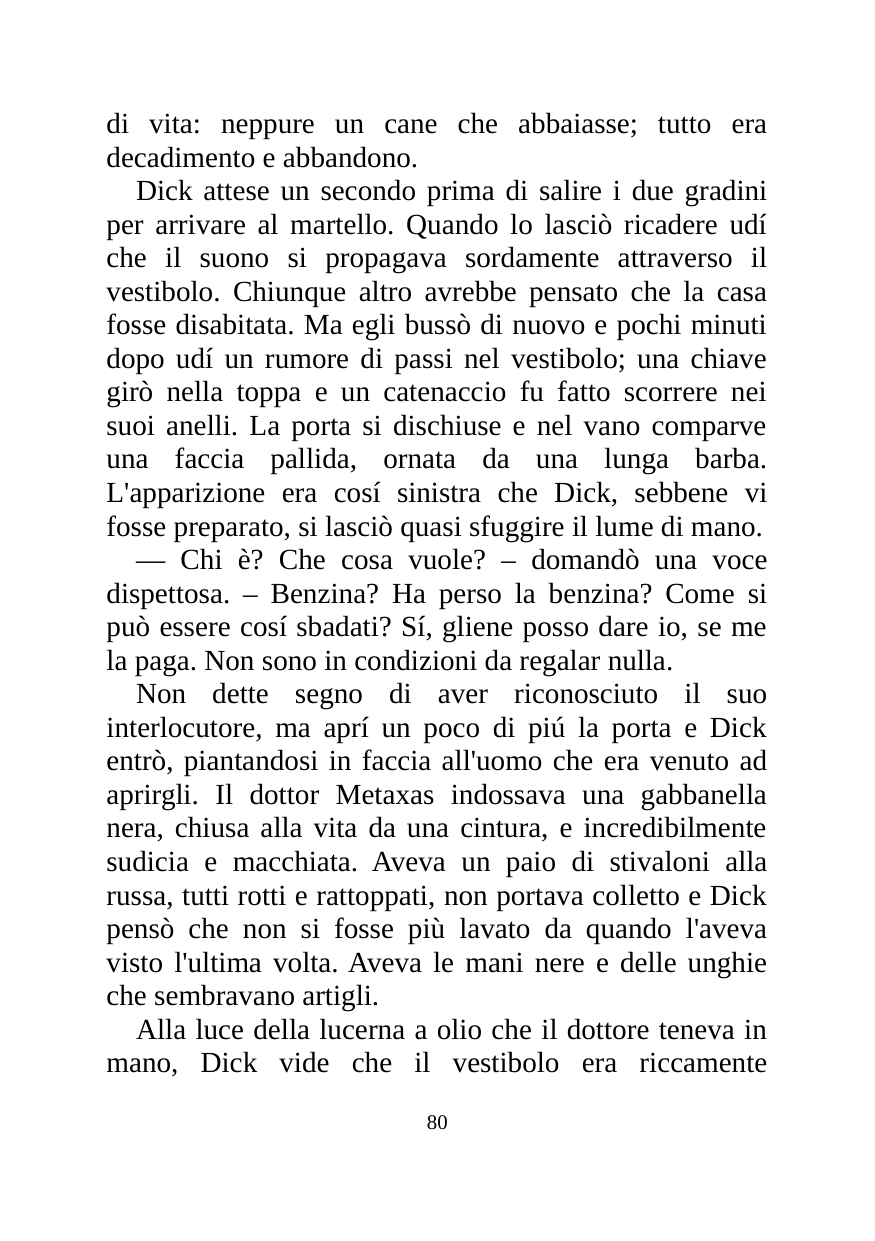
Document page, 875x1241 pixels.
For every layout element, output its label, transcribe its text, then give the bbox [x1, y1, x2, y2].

text Non dette segno di aver riconosciuto il suo interlocutore, ma aprí un poco di piú la porta e Dick entrò, piantandosi in faccia all'uomo che era venuto ad aprirgli. Il dottor Metaxas indossava una gabbanella nera, chiusa alla vita da una cintura, e incredibilmente sudicia e macchiata. Aveva un paio di stivaloni alla russa, tutti rotti e rattoppati, non portava colletto e Dick pensò che non si fosse più lavato da quando l'aveva visto l'ultima volta. Aveva le mani nere e delle unghie che sembravano artigli. [106, 676, 768, 1012]
text Dick attese un secondo prima di salire i due gradini per arrivare al martello. Quando lo lasciò ricadere udí che il suono si propagava sordamente attraverso il vestibolo. Chiunque altro avrebbe pensato che la casa fosse disabitata. Ma egli bussò di nuovo e pochi minuti dopo udí un rumore di passi nel vestibolo; una chiave girò nella toppa e un catenaccio fu fatto scorrere nei suoi anelli. La porta si dischiuse e nel vano comparve una faccia pallida, ornata da una lunga barba. L'apparizione era cosí sinistra che Dick, sebbene vi fosse preparato, si lasciò quasi sfuggire il lume di mano. [106, 173, 768, 542]
text — Chi è? Che cosa vuole? – domandò una voce dispettosa. – Benzina? Ha perso la benzina? Come si può essere cosí sbadati? Sí, gliene posso dare io, se me la paga. Non sono in condizioni da regalar nulla. [106, 542, 768, 676]
text di vita: neppure un cane che abbaiasse; tutto era decadimento e abbandono. [106, 106, 768, 173]
text Alla luce della lucerna a olio che il dottore teneva in mano, Dick vide che il vestibolo era riccamente [106, 1012, 768, 1079]
